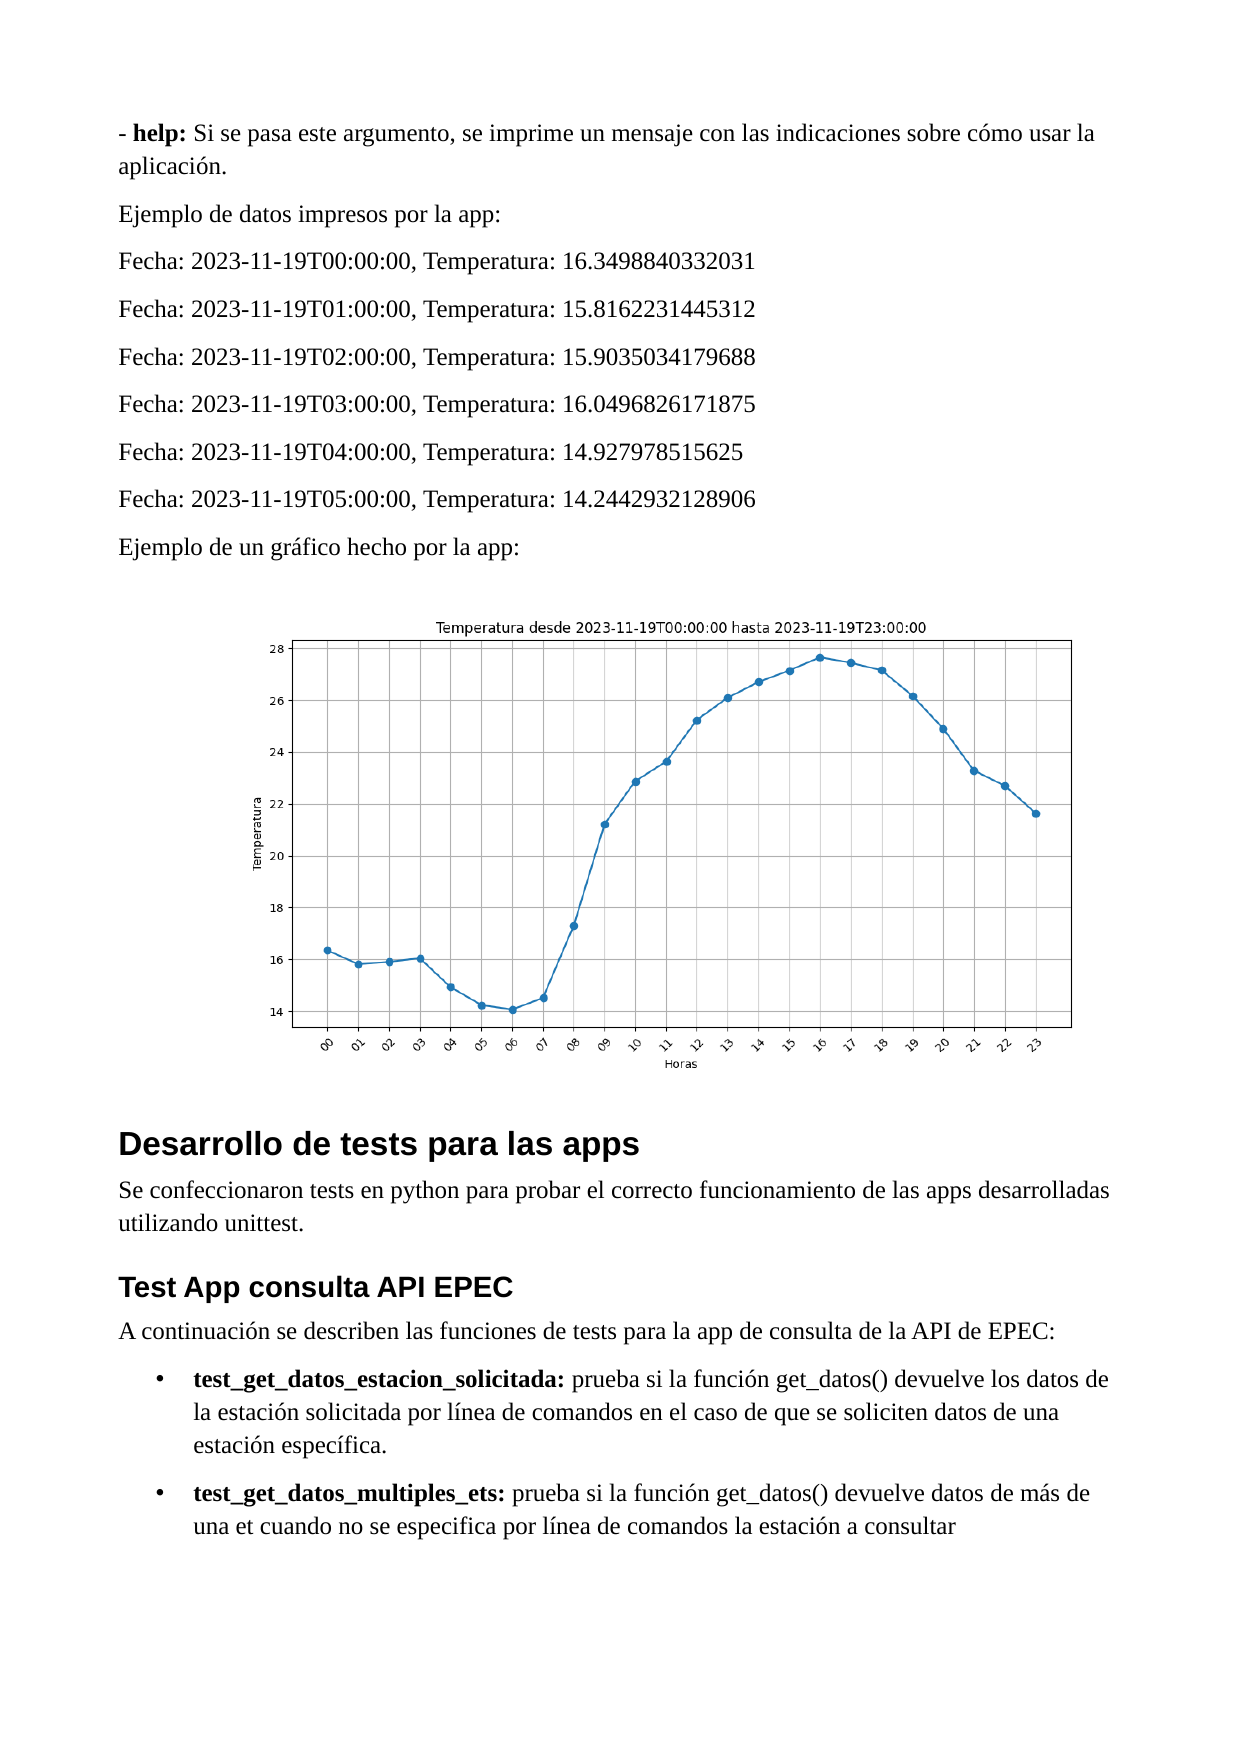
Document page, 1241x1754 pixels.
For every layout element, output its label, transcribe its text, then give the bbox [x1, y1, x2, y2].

text Se confeccionaron tests en python para probar el correcto funcionamiento de las apps desarrolladas utilizando unittest. [118, 1175, 1122, 1237]
text Fecha: 2023-11-19T01:00:00, Temperatura: 15.8162231445312 [118, 294, 1122, 323]
text A continuación se describen las funciones de tests para la app de consulta de la API de EPEC: [118, 1316, 1122, 1345]
text Fecha: 2023-11-19T05:00:00, Temperatura: 14.2442932128906 [118, 484, 1122, 513]
subtitle Desarrollo de tests para las apps [118, 1124, 1122, 1162]
text Fecha: 2023-11-19T00:00:00, Temperatura: 16.3498840332031 [118, 246, 1122, 275]
list test_get_datos_estacion_solicitada: prueba si la función get_datos() devuelve los datos de la estación solicitada por línea de comandos en el caso de que se soliciten datos de una estación específica. [156, 1364, 1122, 1459]
text Fecha: 2023-11-19T02:00:00, Temperatura: 15.9035034179688 [118, 342, 1122, 370]
text Fecha: 2023-11-19T03:00:00, Temperatura: 16.0496826171875 [118, 389, 1122, 418]
text Fecha: 2023-11-19T04:00:00, Temperatura: 14.927978515625 [118, 437, 1122, 466]
list test_get_datos_multiples_ets: prueba si la función get_datos() devuelve datos de más de una et cuando no se especifica por línea de comandos la estación a consultar [156, 1478, 1122, 1539]
text - help: Si se pasa este argumento, se imprime un mensaje con las indicaciones sobre cómo usar la aplicación. [118, 118, 1122, 180]
picture [246, 610, 1074, 1074]
text Ejemplo de un gráfico hecho por la app: [118, 532, 1122, 561]
text Ejemplo de datos impresos por la app: [118, 199, 1122, 227]
subtitle Test App consulta API EPEC [118, 1270, 1122, 1304]
